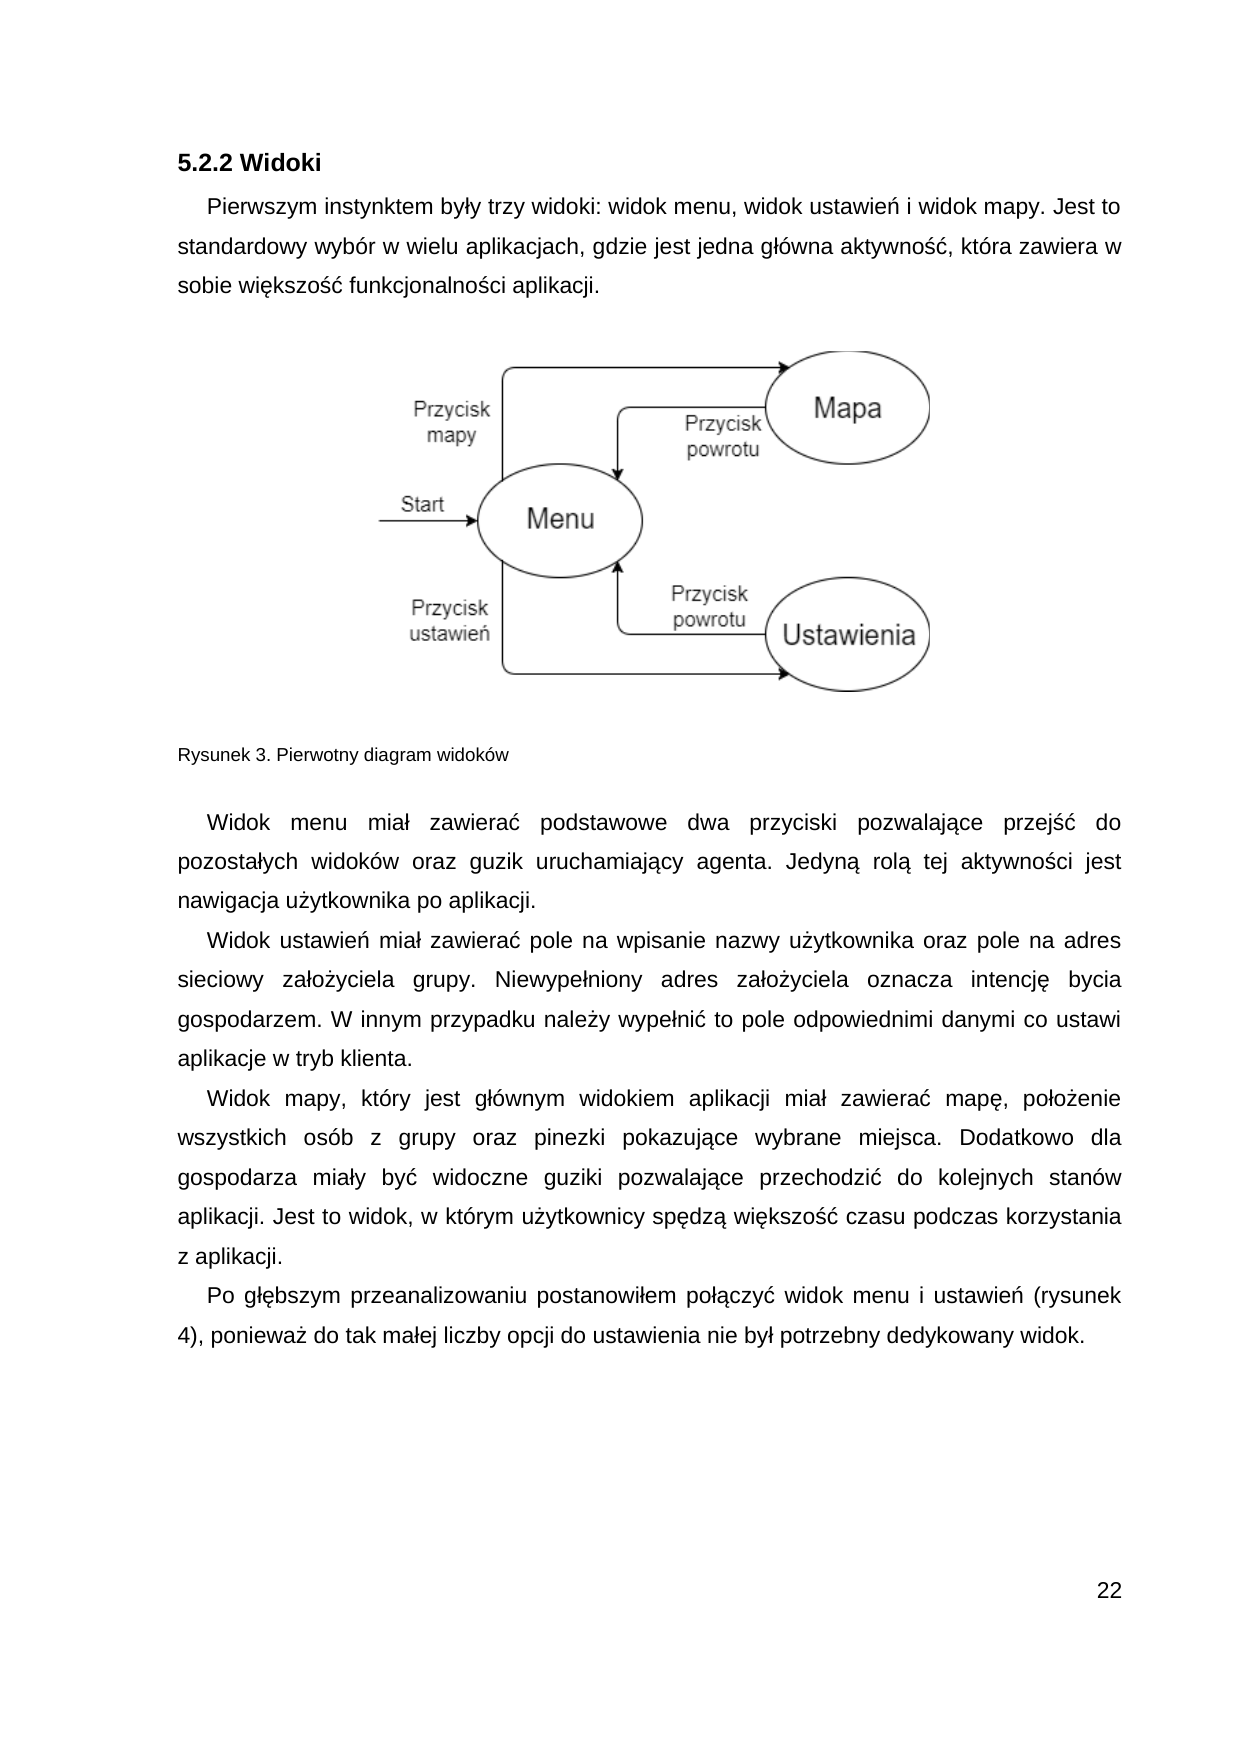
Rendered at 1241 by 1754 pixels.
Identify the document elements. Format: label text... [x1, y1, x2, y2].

text Pierwszym instynktem były trzy widoki: widok menu, widok ustawień i widok mapy. Jest to standardowy wybór w wielu aplikacjach, gdzie jest jedna główna aktywność, która zawiera w sobie większość funkcjonalności aplikacji. [177, 193, 1122, 298]
text Rysunek 3. Pierwotny diagram widoków [177, 744, 1122, 766]
text Widok ustawień miał zawierać pole na wpisanie nazwy użytkownika oraz pole na adres sieciowy założyciela grupy. Niewypełniony adres założyciela oznacza intencję bycia gospodarzem. W innym przypadku należy wypełnić to pole odpowiednimi danymi co ustawi aplikacje w tryb klienta. [177, 927, 1122, 1072]
text Widok menu miał zawierać podstawowe dwa przyciski pozwalające przejść do pozostałych widoków oraz guzik uruchamiający agenta. Jedyną rolą tej aktywności jest nawigacja użytkownika po aplikacji. [177, 808, 1122, 914]
subtitle 5.2.2 Widoki [177, 148, 1122, 176]
picture [369, 351, 930, 692]
text Widok mapy, który jest głównym widokiem aplikacji miał zawierać mapę, położenie wszystkich osób z grupy oraz pinezki pokazujące wybrane miejsca. Dodatkowo dla gospodarza miały być widoczne guziki pozwalające przechodzić do kolejnych stanów aplikacji. Jest to widok, w którym użytkownicy spędzą większość czasu podczas korzystania z aplikacji. [177, 1085, 1122, 1269]
text Po głębszym przeanalizowaniu postanowiłem połączyć widok menu i ustawień (rysunek 4), ponieważ do tak małej liczby opcji do ustawienia nie był potrzebny dedykowany widok. [177, 1282, 1122, 1348]
